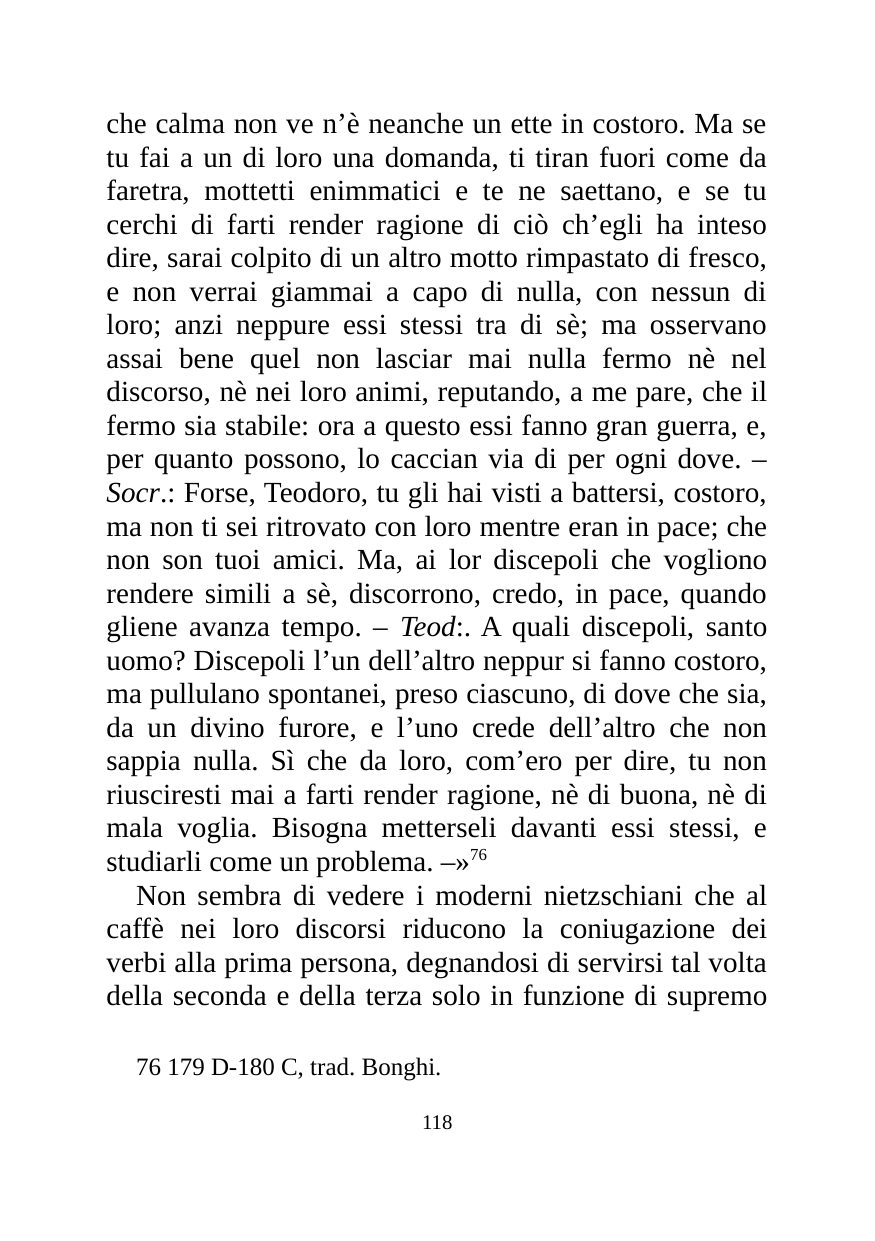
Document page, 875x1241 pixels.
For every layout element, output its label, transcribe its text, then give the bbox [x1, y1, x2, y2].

text 179 D-180 C, trad. Bonghi. [106, 1052, 768, 1080]
text che calma non ve n’è neanche un ette in costoro. Ma se tu fai a un di loro una domanda, ti tiran fuori come da faretra, mottetti enimmatici e te ne saettano, e se tu cerchi di farti render ragione di ciò ch’egli ha inteso dire, sarai colpito di un altro motto rimpastato di fresco, e non verrai giammai a capo di nulla, con nessun di loro; anzi neppure essi stessi tra di sè; ma osservano assai bene quel non lasciar mai nulla fermo nè nel discorso, nè nei loro animi, reputando, a me pare, che il fermo sia stabile: ora a questo essi fanno gran guerra, e, per quanto possono, lo caccian via di per ogni dove. – Socr.: Forse, Teodoro, tu gli hai visti a battersi, costoro, ma non ti sei ritrovato con loro mentre eran in pace; che non son tuoi amici. Ma, ai lor discepoli che vogliono rendere simili a sè, discorrono, credo, in pace, quando gliene avanza tempo. – Teod:. A quali discepoli, santo uomo? Discepoli l’un dell’altro neppur si fanno costoro, ma pullulano spontanei, preso ciascuno, di dove che sia, da un divino furore, e l’uno crede dell’altro che non sappia nulla. Sì che da loro, com’ero per dire, tu non riusciresti mai a farti render ragione, nè di buona, nè di mala voglia. Bisogna metterseli davanti essi stessi, e studiarli come un problema. –» [106, 106, 768, 878]
text Non sembra di vedere i moderni nietzschiani che al caffè nei loro discorsi riducono la coniugazione dei verbi alla prima persona, degnandosi di servirsi tal volta della seconda e della terza solo in funzione di supremo [106, 878, 768, 1012]
